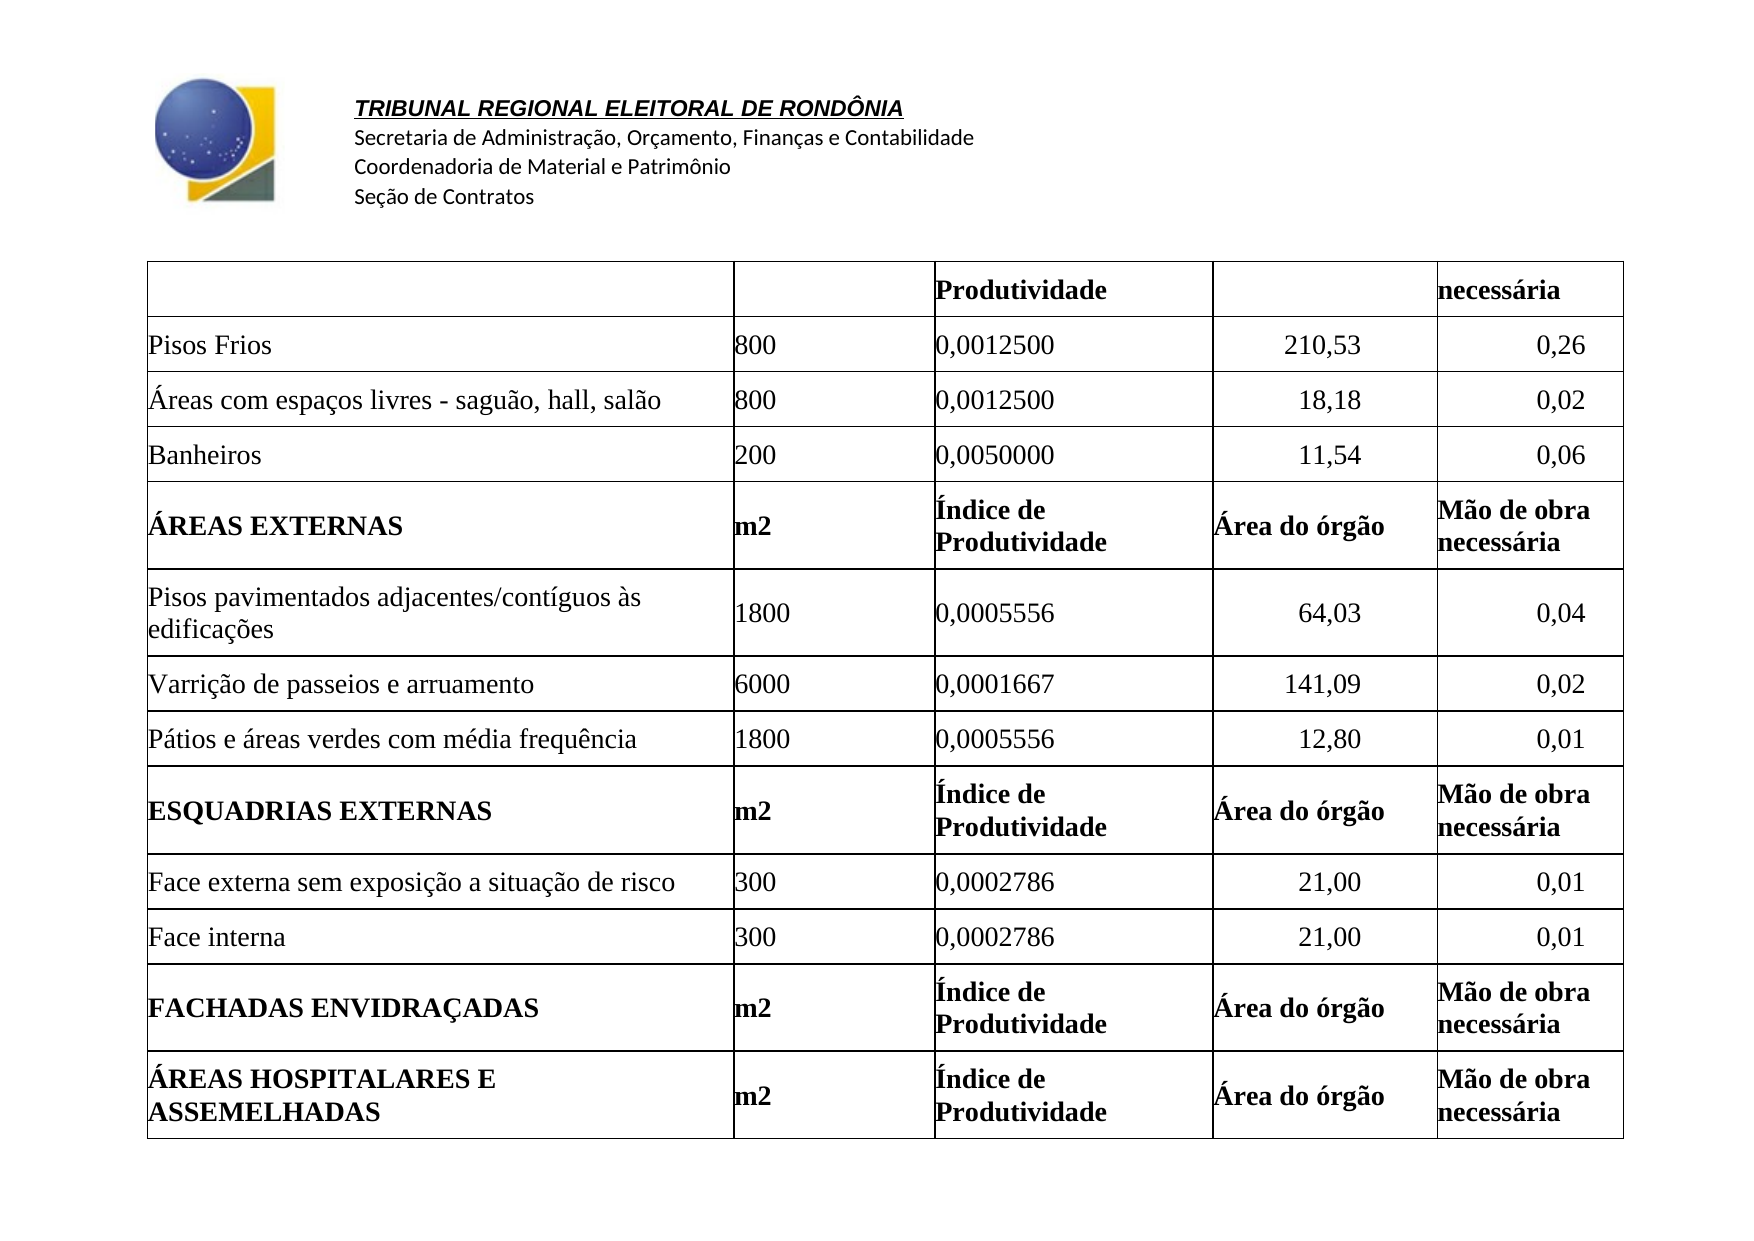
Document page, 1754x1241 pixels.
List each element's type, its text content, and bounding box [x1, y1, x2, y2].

table_cell 141,09 [1214, 657, 1437, 710]
table_cell 210,53 [1214, 317, 1437, 371]
table_cell ESQUADRIAS EXTERNAS [148, 767, 733, 853]
table_header [148, 262, 733, 316]
table_header necessária [1438, 262, 1623, 316]
table_cell m2 [735, 1052, 934, 1138]
table_cell 0,0002786 [936, 910, 1212, 963]
table_cell 0,0012500 [936, 317, 1212, 371]
table_cell 0,0005556 [936, 712, 1212, 765]
table_cell 0,04 [1438, 570, 1623, 655]
table_cell Índice de Produtividade [936, 482, 1212, 568]
table_cell 0,02 [1438, 372, 1623, 426]
table_cell 0,0002786 [936, 855, 1212, 908]
table_header [1214, 262, 1437, 316]
table_header Produtividade [936, 262, 1212, 316]
table_cell Pátios e áreas verdes com média frequência [148, 712, 733, 765]
table_cell Mão de obra necessária [1438, 482, 1623, 568]
table_cell Mão de obra necessária [1438, 767, 1623, 853]
table_cell m2 [735, 965, 934, 1050]
table_cell Varrição de passeios e arruamento [148, 657, 733, 710]
table_cell 0,01 [1438, 712, 1623, 765]
table_cell Face externa sem exposição a situação de risco [148, 855, 733, 908]
table_header [735, 262, 934, 316]
table_cell Áreas com espaços livres - saguão, hall, salão [148, 372, 733, 426]
table_cell Área do órgão [1214, 767, 1437, 853]
table_cell ÁREAS HOSPITALARES E ASSEMELHADAS [148, 1052, 733, 1138]
table_cell 0,06 [1438, 427, 1623, 481]
table_cell Face interna [148, 910, 733, 963]
table_cell Índice de Produtividade [936, 767, 1212, 853]
table_cell 12,80 [1214, 712, 1437, 765]
table_cell 0,02 [1438, 657, 1623, 710]
table_cell 300 [735, 910, 934, 963]
table_cell Banheiros [148, 427, 733, 481]
table_cell Mão de obra necessária [1438, 1052, 1623, 1138]
table_cell 800 [735, 317, 934, 371]
table_cell 1800 [735, 712, 934, 765]
table_cell m2 [735, 767, 934, 853]
table_cell 0,26 [1438, 317, 1623, 371]
table_cell 200 [735, 427, 934, 481]
table_cell 21,00 [1214, 910, 1437, 963]
table_cell 0,01 [1438, 855, 1623, 908]
table_cell FACHADAS ENVIDRAÇADAS [148, 965, 733, 1050]
table_cell 64,03 [1214, 570, 1437, 655]
table_cell ÁREAS EXTERNAS [148, 482, 733, 568]
table_cell Índice de Produtividade [936, 965, 1212, 1050]
table_cell 21,00 [1214, 855, 1437, 908]
table_cell m2 [735, 482, 934, 568]
table_cell Área do órgão [1214, 482, 1437, 568]
table_cell 0,0005556 [936, 570, 1212, 655]
table_cell 0,01 [1438, 910, 1623, 963]
table_cell 0,0001667 [936, 657, 1212, 710]
table_cell 11,54 [1214, 427, 1437, 481]
table_cell 300 [735, 855, 934, 908]
table_cell 800 [735, 372, 934, 426]
table_cell 0,0050000 [936, 427, 1212, 481]
table_cell Área do órgão [1214, 965, 1437, 1050]
table_cell Mão de obra necessária [1438, 965, 1623, 1050]
table_cell Índice de Produtividade [936, 1052, 1212, 1138]
table_cell 6000 [735, 657, 934, 710]
table_cell Pisos Frios [148, 317, 733, 371]
table_cell 18,18 [1214, 372, 1437, 426]
table_cell 0,0012500 [936, 372, 1212, 426]
table_cell 1800 [735, 570, 934, 655]
table_cell Área do órgão [1214, 1052, 1437, 1138]
table_cell Pisos pavimentados adjacentes/contíguos às edificações [148, 570, 733, 655]
